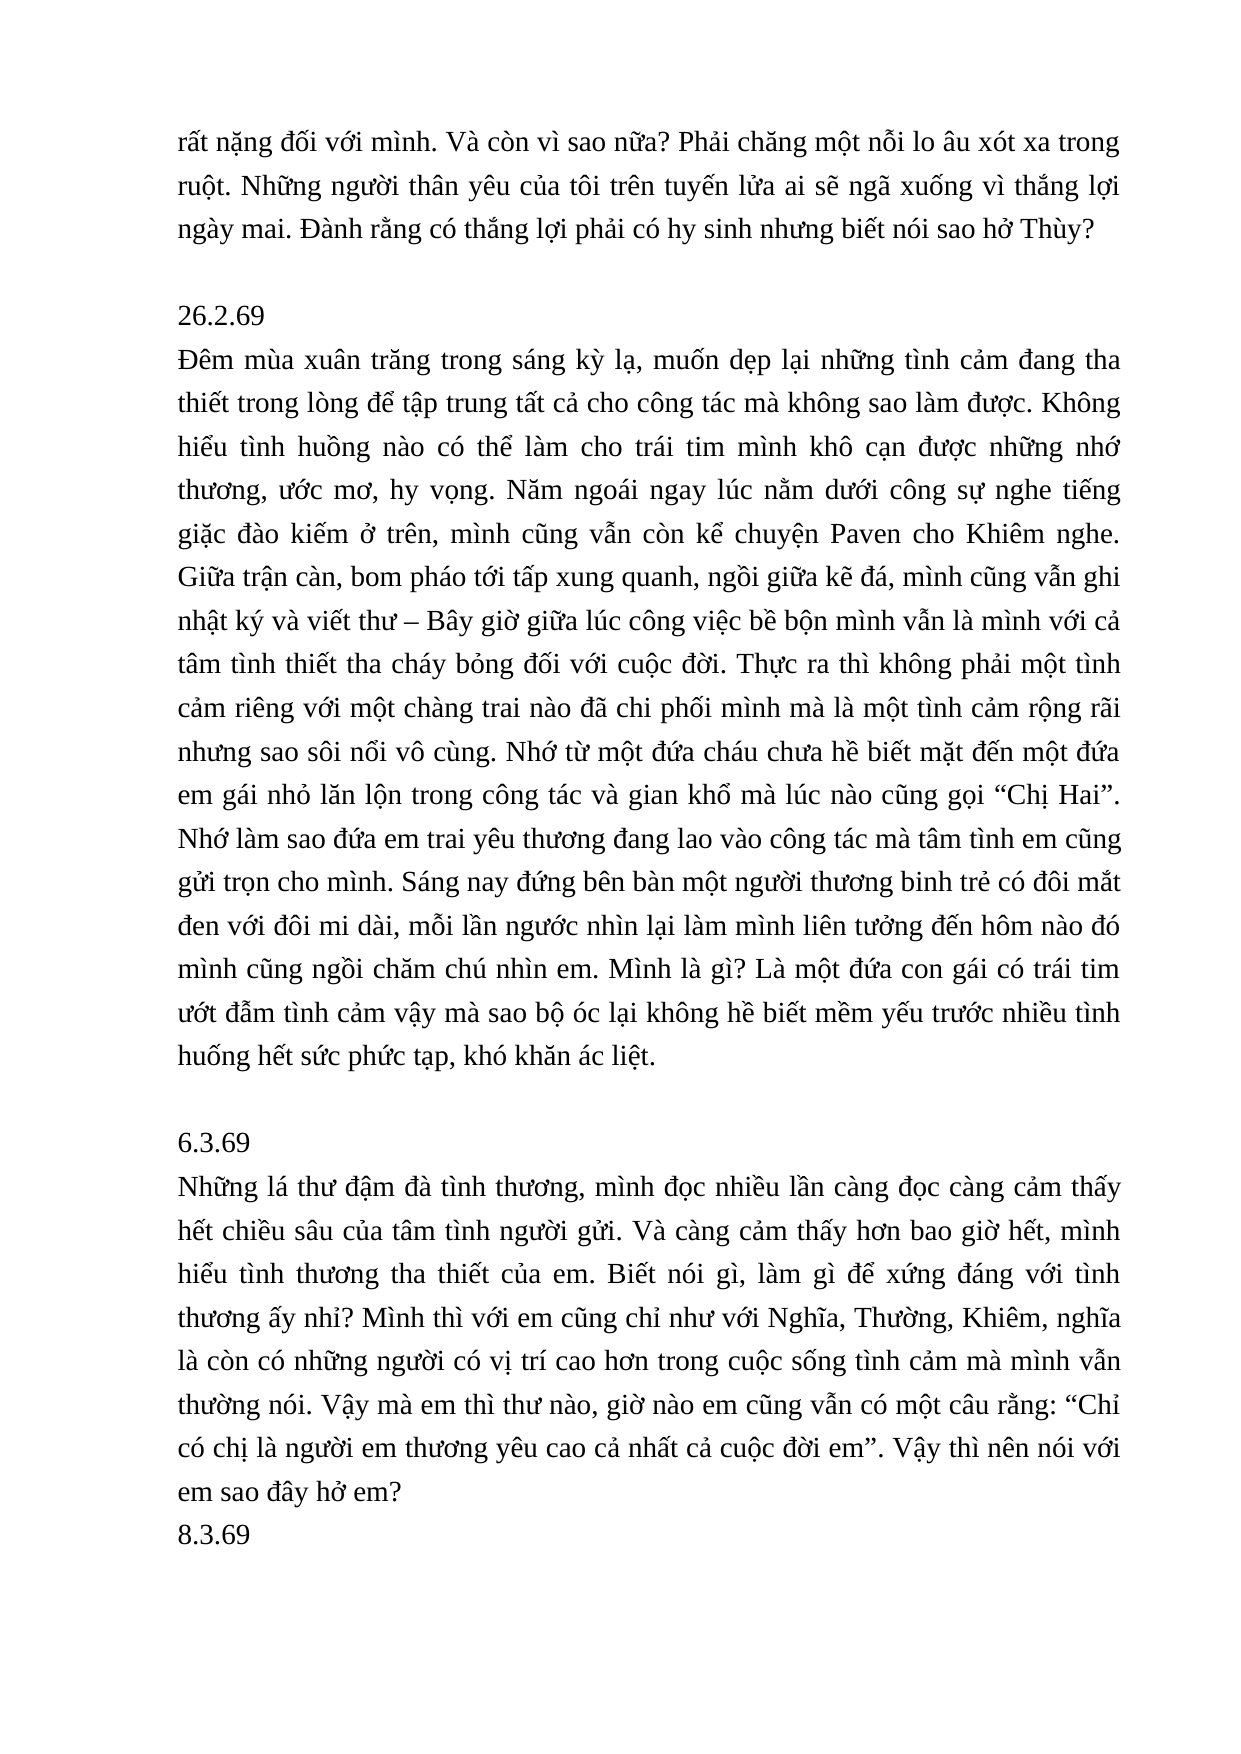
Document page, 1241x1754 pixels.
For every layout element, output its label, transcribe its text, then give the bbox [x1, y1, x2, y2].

text rất nặng đối với mình. Và còn vì sao nữa? Phải chăng một nỗi lo âu xót xa trong ruột. Những người thân yêu của tôi trên tuyến lửa ai sẽ ngã xuống vì thắng lợi ngày mai. Đành rằng có thắng lợi phải có hy sinh nhưng biết nói sao hở Thùy? [177, 124, 1122, 245]
text Những lá thư đậm đà tình thương, mình đọc nhiều lần càng đọc càng cảm thấy hết chiều sâu của tâm tình người gửi. Và càng cảm thấy hơn bao giờ hết, mình hiểu tình thương tha thiết của em. Biết nói gì, làm gì để xứng đáng với tình thương ấy nhỉ? Mình thì với em cũng chỉ như với Nghĩa, Thường, Khiêm, nghĩa là còn có những người có vị trí cao hơn trong cuộc sống tình cảm mà mình vẫn thường nói. Vậy mà em thì thư nào, giờ nào em cũng vẫn có một câu rằng: “Chỉ có chị là người em thương yêu cao cả nhất cả cuộc đời em”. Vậy thì nên nói với em sao đây hở em? [177, 1169, 1122, 1507]
text Đêm mùa xuân trăng trong sáng kỳ lạ, muốn dẹp lại những tình cảm đang tha thiết trong lòng để tập trung tất cả cho công tác mà không sao làm được. Không hiểu tình huồng nào có thể làm cho trái tim mình khô cạn được những nhớ thương, ước mơ, hy vọng. Năm ngoái ngay lúc nằm dưới công sự nghe tiếng giặc đào kiếm ở trên, mình cũng vẫn còn kể chuyện Paven cho Khiêm nghe. Giữa trận càn, bom pháo tới tấp xung quanh, ngồi giữa kẽ đá, mình cũng vẫn ghi nhật ký và viết thư – Bây giờ giữa lúc công việc bề bộn mình vẫn là mình với cả tâm tình thiết tha cháy bỏng đối với cuộc đời. Thực ra thì không phải một tình cảm riêng với một chàng trai nào đã chi phối mình mà là một tình cảm rộng rãi nhưng sao sôi nổi vô cùng. Nhớ từ một đứa cháu chưa hề biết mặt đến một đứa em gái nhỏ lăn lộn trong công tác và gian khổ mà lúc nào cũng gọi “Chị Hai”. Nhớ làm sao đứa em trai yêu thương đang lao vào công tác mà tâm tình em cũng gửi trọn cho mình. Sáng nay đứng bên bàn một người thương binh trẻ có đôi mắt đen với đôi mi dài, mỗi lần ngước nhìn lại làm mình liên tưởng đến hôm nào đó mình cũng ngồi chăm chú nhìn em. Mình là gì? Là một đứa con gái có trái tim ướt đẫm tình cảm vậy mà sao bộ óc lại không hề biết mềm yếu trước nhiều tình huống hết sức phức tạp, khó khăn ác liệt. [177, 342, 1122, 1072]
text 26.2.69 [177, 298, 1122, 332]
text 8.3.69 [177, 1517, 1122, 1551]
text 6.3.69 [177, 1126, 1122, 1159]
